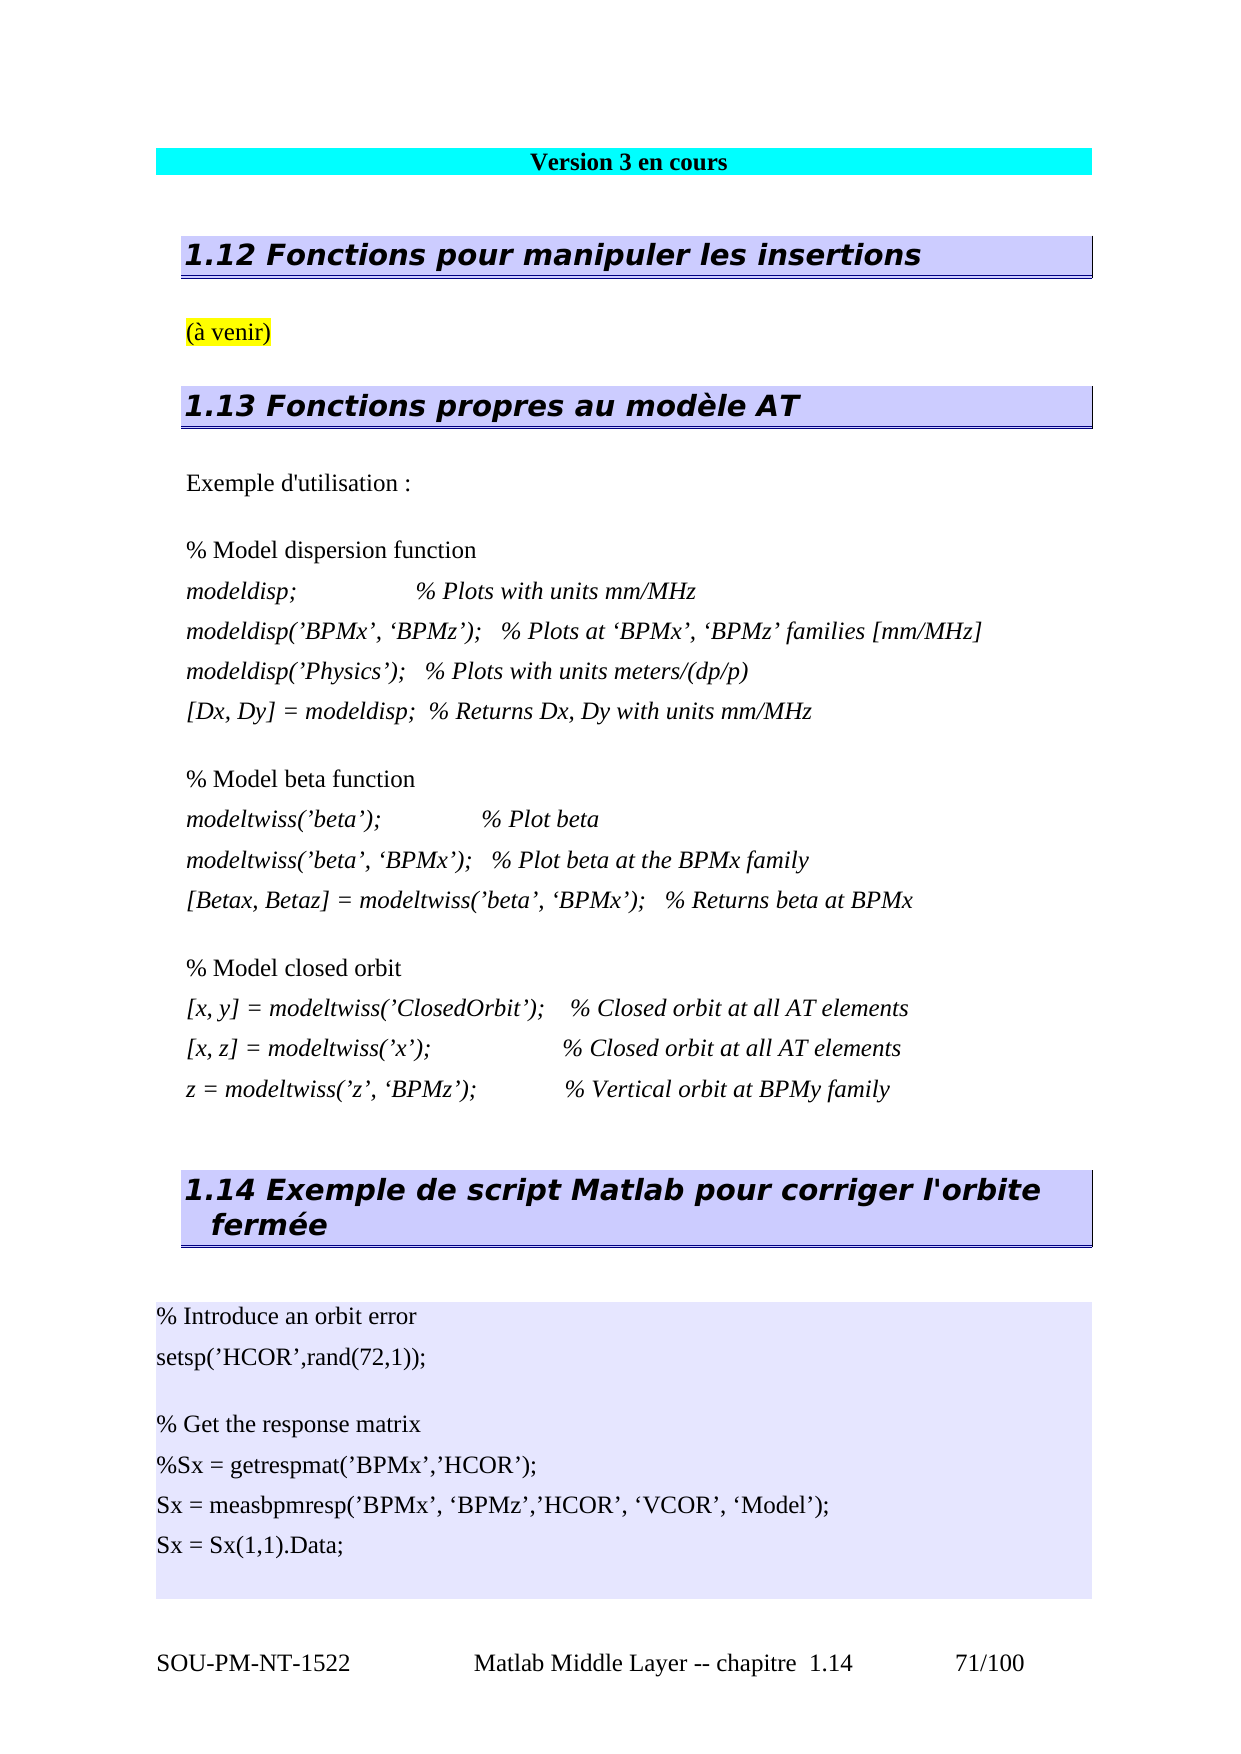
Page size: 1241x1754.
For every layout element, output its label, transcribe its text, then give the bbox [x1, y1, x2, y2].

text [Dx, Dy] = modeldisp; % Returns Dx, Dy with units mm/MHz [186, 697, 1092, 725]
text % Model dispersion function [186, 537, 1092, 564]
subtitle Fonctions pour manipuler les insertions [181, 236, 1092, 275]
text Exemple d'utilisation : [186, 469, 1092, 496]
text [x, z] = modeltwiss(’x’); % Closed orbit at all AT elements [186, 1034, 1092, 1062]
text % Get the response matrix [156, 1411, 1092, 1438]
text [Betax, Betaz] = modeltwiss(’beta’, ‘BPMx’); % Returns beta at BPMx [186, 886, 1092, 914]
text modeldisp; % Plots with units mm/MHz [186, 577, 1092, 604]
text Sx = Sx(1,1).Data; [156, 1531, 1092, 1559]
text %Sx = getrespmat(’BPMx’,’HCOR’); [156, 1451, 1092, 1478]
text setsp(’HCOR’,rand(72,1)); [156, 1343, 1092, 1370]
text z = modeltwiss(’z’, ‘BPMz’); % Vertical orbit at BPMy family [186, 1075, 1092, 1102]
subtitle Fonctions propres au modèle AT [181, 386, 1092, 426]
text % Model closed orbit [186, 954, 1092, 982]
text % Introduce an orbit error [156, 1302, 1092, 1330]
text modeltwiss(’beta’, ‘BPMx’); % Plot beta at the BPMx family [186, 846, 1092, 873]
subtitle Exemple de script Matlab pour corriger l'orbite fermée [181, 1170, 1092, 1245]
text modeldisp(’Physics’); % Plots with units meters/(dp/p) [186, 657, 1092, 685]
text (à venir) [186, 318, 1092, 346]
text Sx = measbpmresp(’BPMx’, ‘BPMz’,’HCOR’, ‘VCOR’, ‘Model’); [156, 1491, 1092, 1519]
text modeltwiss(’beta’); % Plot beta [186, 806, 1092, 833]
text % Model beta function [186, 765, 1092, 793]
text [x, y] = modeltwiss(’ClosedOrbit’); % Closed orbit at all AT elements [186, 994, 1092, 1022]
text modeldisp(’BPMx’, ‘BPMz’); % Plots at ‘BPMx’, ‘BPMz’ families [mm/MHz] [186, 617, 1092, 645]
